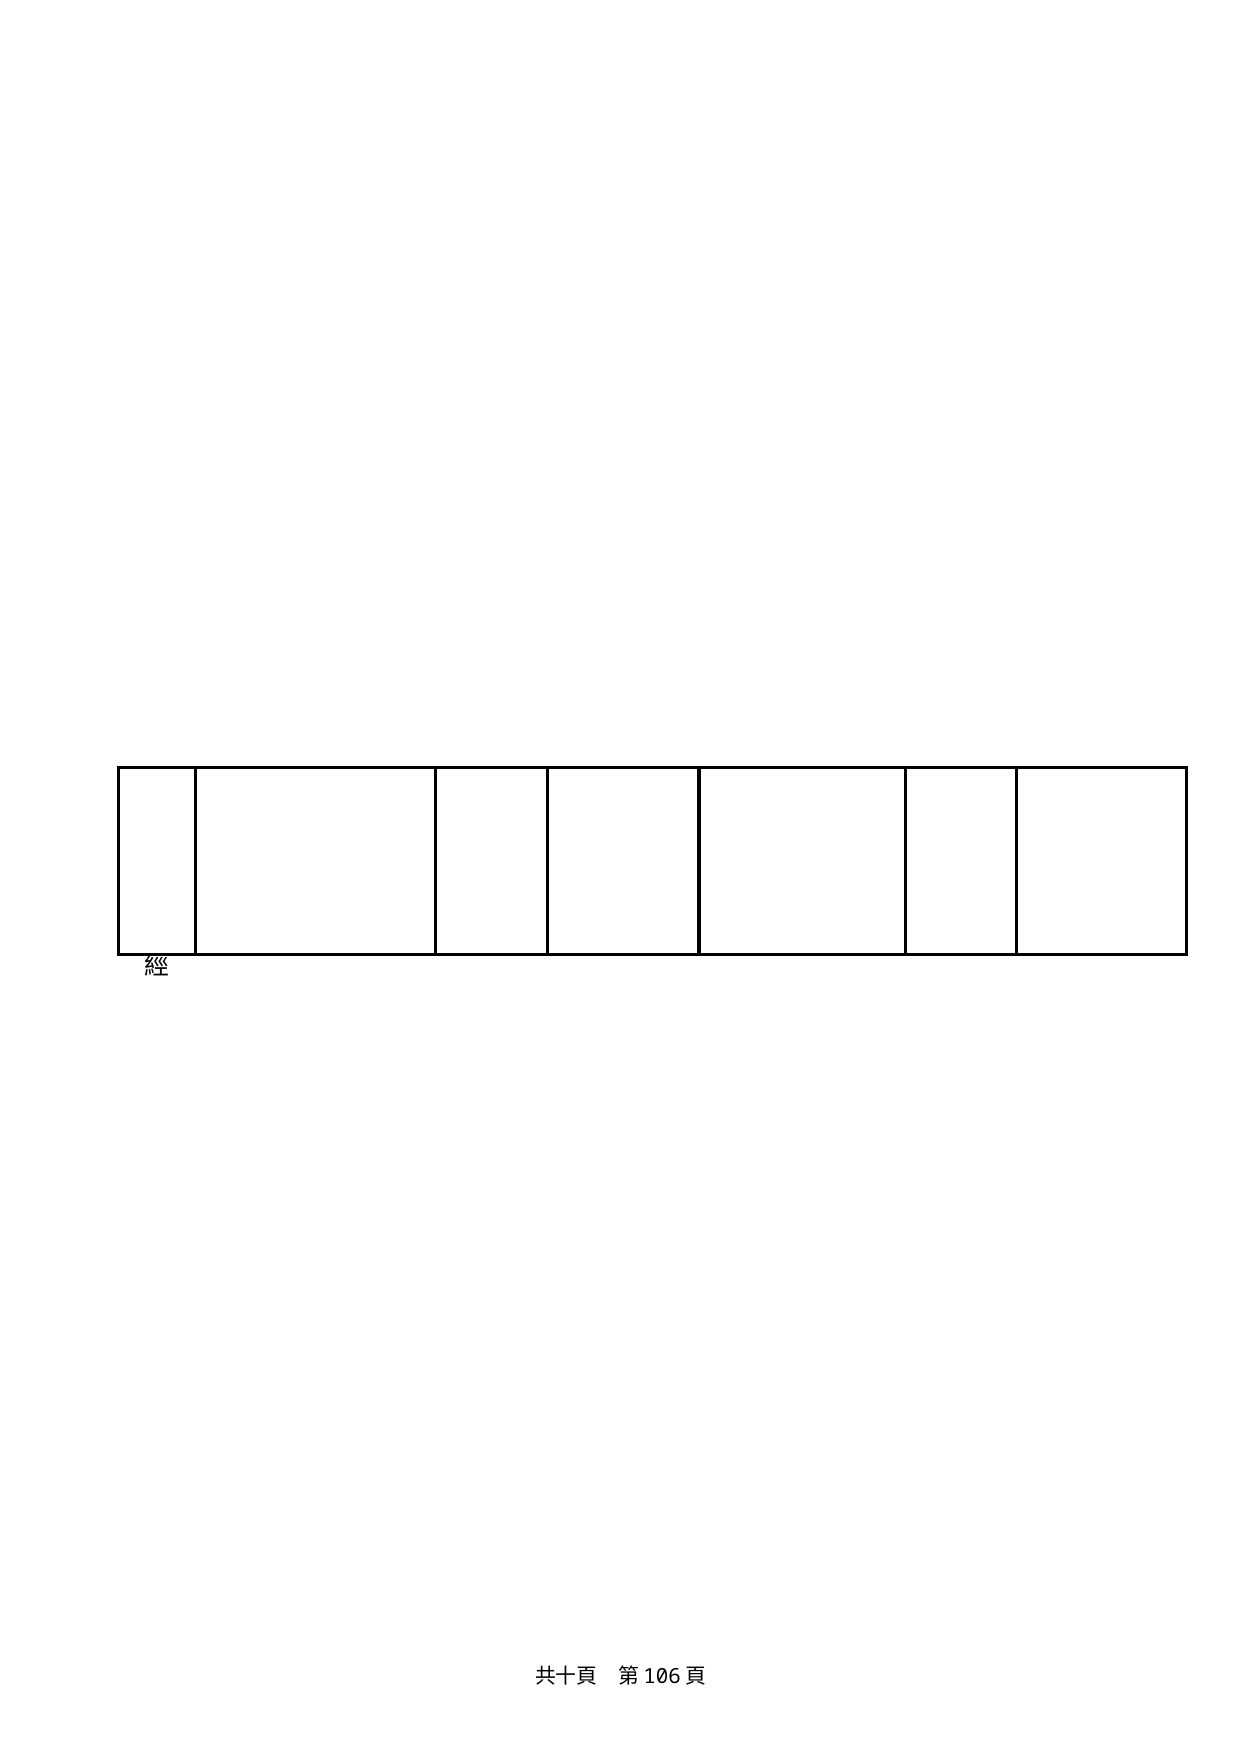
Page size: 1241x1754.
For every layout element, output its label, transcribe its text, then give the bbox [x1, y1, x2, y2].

table_cell [437, 769, 546, 953]
table_cell [549, 769, 697, 953]
table_cell [907, 769, 1015, 953]
table_cell [1018, 769, 1185, 953]
table_cell [197, 769, 434, 953]
table_cell 經 歷 [120, 769, 194, 953]
table_cell [701, 769, 904, 953]
